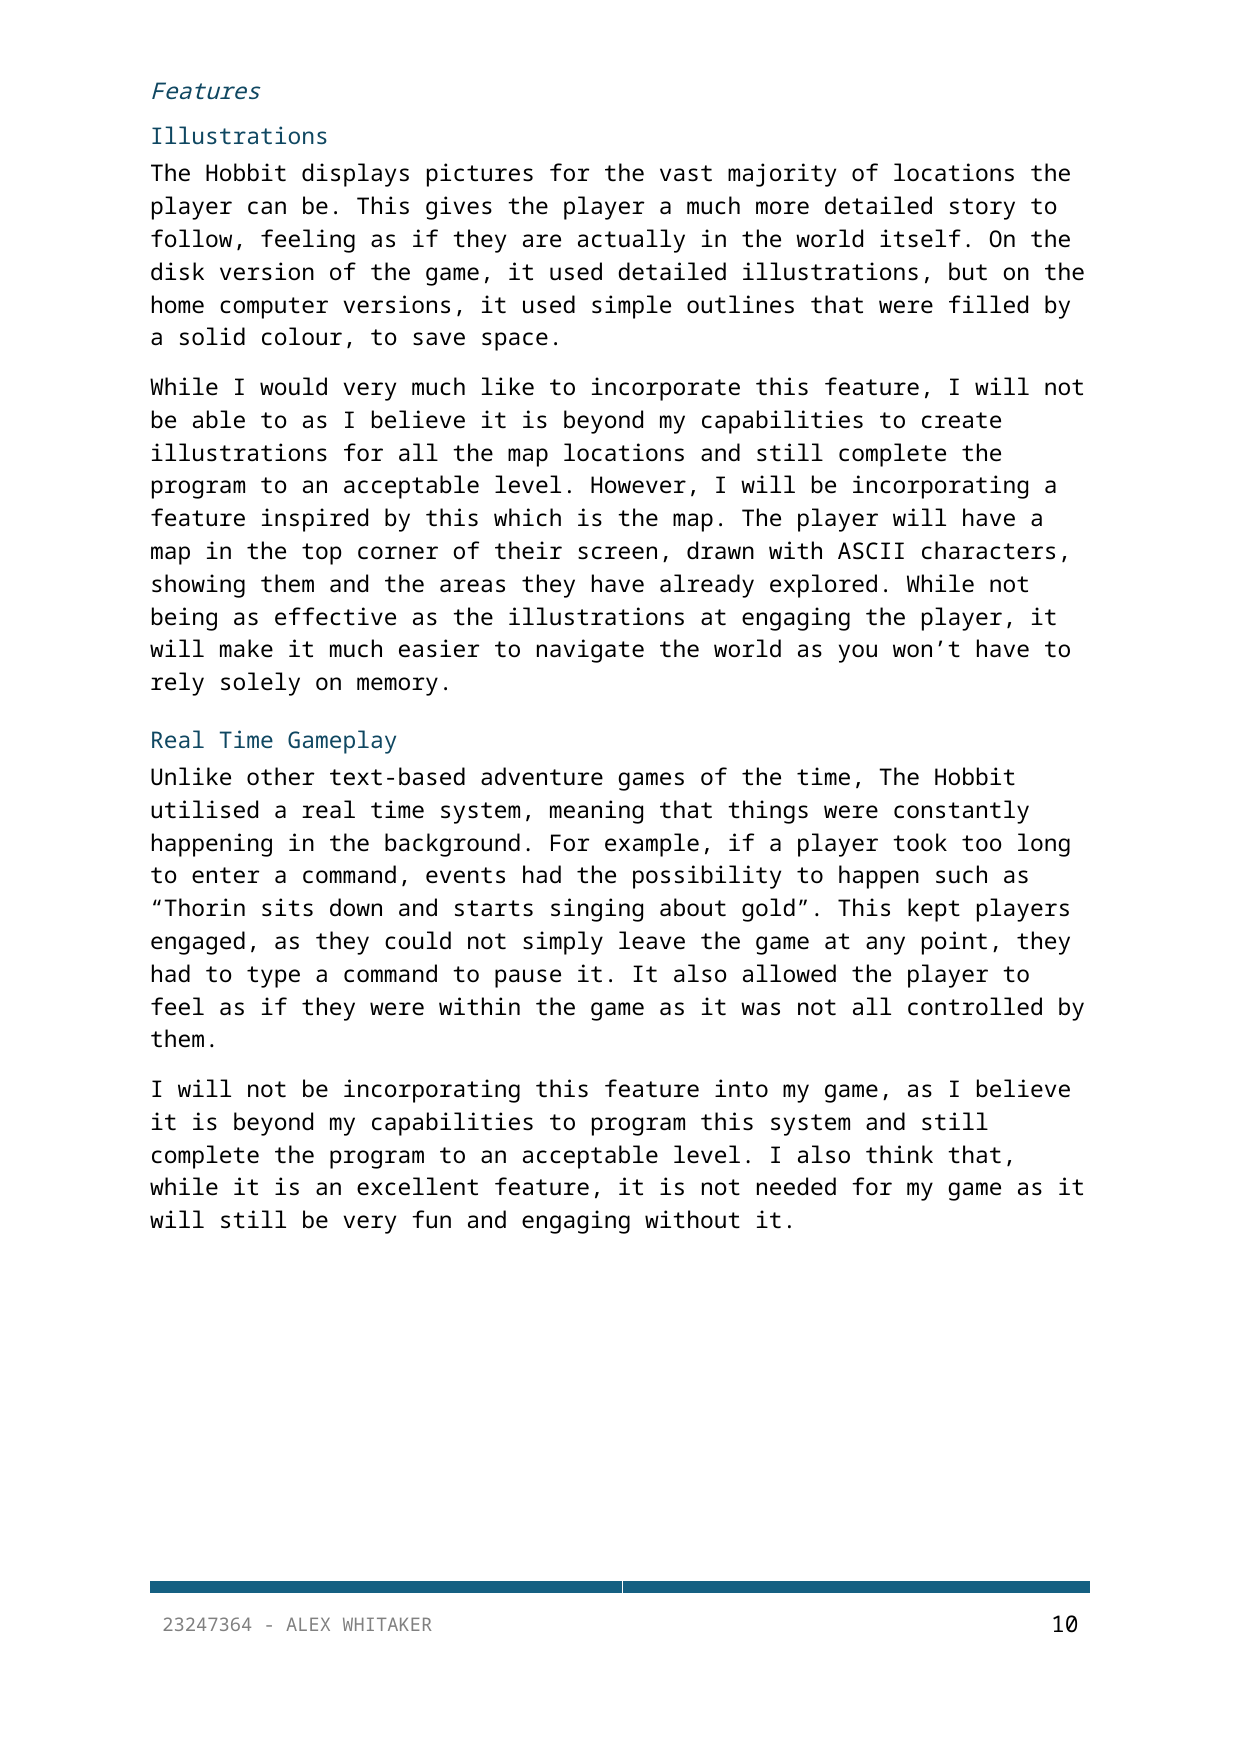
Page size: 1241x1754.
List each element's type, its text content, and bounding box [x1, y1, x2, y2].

subtitle Real Time Gameplay [150, 724, 1090, 755]
subtitle Features [150, 75, 1090, 106]
text Unlike other text-based adventure games of the time, The Hobbit utilised a real time system, meaning that things were constantly happening in the background. For example, if a player took too long to enter a command, events had the possibility to happen such as “Thorin sits down and starts singing about gold”. This kept players engaged, as they could not simply leave the game at any point, they had to type a command to pause it. It also allowed the player to feel as if they were within the game as it was not all controlled by them. [150, 761, 1090, 1055]
text The Hobbit displays pictures for the vast majority of locations the player can be. This gives the player a much more detailed story to follow, feeling as if they are actually in the world itself. On the disk version of the game, it used detailed illustrations, but on the home computer versions, it used simple outlines that were filled by a solid colour, to save space. [150, 157, 1090, 353]
text While I would very much like to incorporate this feature, I will not be able to as I believe it is beyond my capabilities to create illustrations for all the map locations and still complete the program to an acceptable level. However, I will be incorporating a feature inspired by this which is the map. The player will have a map in the top corner of their screen, drawn with ASCII characters, showing them and the areas they have already explored. While not being as effective as the illustrations at engaging the player, it will make it much easier to navigate the world as you won’t have to rely solely on memory. [150, 371, 1090, 697]
subtitle Illustrations [150, 120, 1090, 152]
text I will not be incorporating this feature into my game, as I believe it is beyond my capabilities to program this system and still complete the program to an acceptable level. I also think that, while it is an excellent feature, it is not needed for my game as it will still be very fun and engaging without it. [150, 1073, 1090, 1235]
